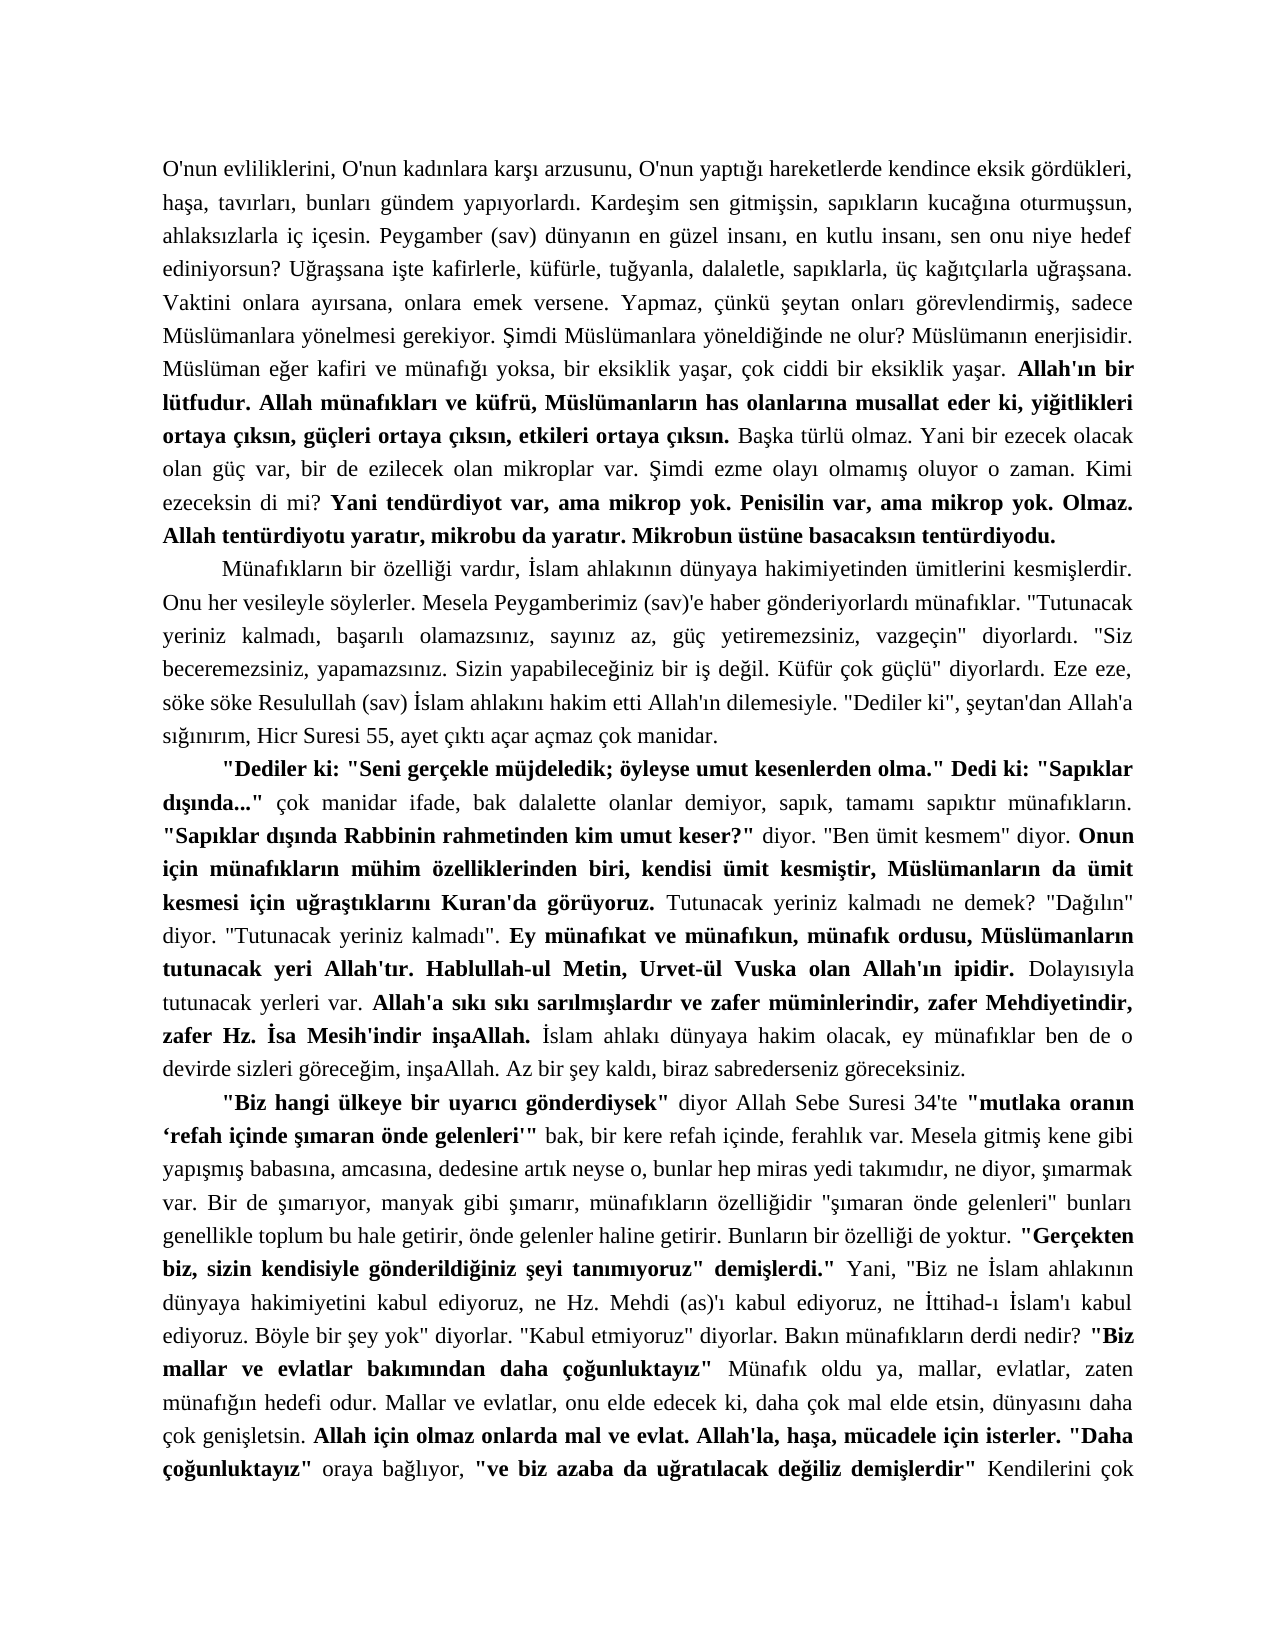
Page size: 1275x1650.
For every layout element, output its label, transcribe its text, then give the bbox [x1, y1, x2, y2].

text Münafıkların bir özelliği vardır, İslam ahlakının dünyaya hakimiyetinden ümitlerini kesmişlerdir. Onu her vesileyle söylerler. Mesela Peygamberimiz (sav)'e haber gönderiyorlardı münafıklar. "Tutunacak yeriniz kalmadı, başarılı olamazsınız, sayınız az, güç yetiremezsiniz, vazgeçin" diyorlardı. "Siz beceremezsiniz, yapamazsınız. Sizin yapabileceğiniz bir iş değil. Küfür çok güçlü" diyorlardı. Eze eze, söke söke Resulullah (sav) İslam ahlakını hakim etti Allah'ın dilemesiyle. "Dediler ki", şeytan'dan Allah'a sığınırım, Hicr Suresi 55, ayet çıktı açar açmaz çok manidar. [162, 550, 1134, 750]
text "Dediler ki: "Seni gerçekle müjdeledik; öyleyse umut kesenlerden olma." Dedi ki: "Sapıklar dışında..." çok manidar ifade, bak dalalette olanlar demiyor, sapık, tamamı sapıktır münafıkların. "Sapıklar dışında Rabbinin rahmetinden kim umut keser?" diyor. "Ben ümit kesmem" diyor. Onun için münafıkların mühim özelliklerinden biri, kendisi ümit kesmiştir, Müslümanların da ümit kesmesi için uğraştıklarını Kuran'da görüyoruz. Tutunacak yeriniz kalmadı ne demek? "Dağılın" diyor. "Tutunacak yeriniz kalmadı". Ey münafıkat ve münafıkun, münafık ordusu, Müslümanların tutunacak yeri Allah'tır. Hablullah-ul Metin, Urvet-ül Vuska olan Allah'ın ipidir. Dolayısıyla tutunacak yerleri var. Allah'a sıkı sıkı sarılmışlardır ve zafer müminlerindir, zafer Mehdiyetindir, zafer Hz. İsa Mesih'indir inşaAllah. İslam ahlakı dünyaya hakim olacak, ey münafıklar ben de o devirde sizleri göreceğim, inşaAllah. Az bir şey kaldı, biraz sabrederseniz göreceksiniz. [162, 750, 1134, 1083]
text O'nun evliliklerini, O'nun kadınlara karşı arzusunu, O'nun yaptığı hareketlerde kendince eksik gördükleri, haşa, tavırları, bunları gündem yapıyorlardı. Kardeşim sen gitmişsin, sapıkların kucağına oturmuşsun, ahlaksızlarla iç içesin. Peygamber (sav) dünyanın en güzel insanı, en kutlu insanı, sen onu niye hedef ediniyorsun? Uğraşsana işte kafirlerle, küfürle, tuğyanla, dalaletle, sapıklarla, üç kağıtçılarla uğraşsana. Vaktini onlara ayırsana, onlara emek versene. Yapmaz, çünkü şeytan onları görevlendirmiş, sadece Müslümanlara yönelmesi gerekiyor. Şimdi Müslümanlara yöneldiğinde ne olur? Müslümanın enerjisidir. Müslüman eğer kafiri ve münafığı yoksa, bir eksiklik yaşar, çok ciddi bir eksiklik yaşar. Allah'ın bir lütfudur. Allah münafıkları ve küfrü, Müslümanların has olanlarına musallat eder ki, yiğitlikleri ortaya çıksın, güçleri ortaya çıksın, etkileri ortaya çıksın. Başka türlü olmaz. Yani bir ezecek olacak olan güç var, bir de ezilecek olan mikroplar var. Şimdi ezme olayı olmamış oluyor o zaman. Kimi ezeceksin di mi? Yani tendürdiyot var, ama mikrop yok. Penisilin var, ama mikrop yok. Olmaz. Allah tentürdiyotu yaratır, mikrobu da yaratır. Mikrobun üstüne basacaksın tentürdiyodu. [162, 150, 1134, 550]
text "Biz hangi ülkeye bir uyarıcı gönderdiysek" diyor Allah Sebe Suresi 34'te "mutlaka oranın ‘refah içinde şımaran önde gelenleri'" bak, bir kere refah içinde, ferahlık var. Mesela gitmiş kene gibi yapışmış babasına, amcasına, dedesine artık neyse o, bunlar hep miras yedi takımıdır, ne diyor, şımarmak var. Bir de şımarıyor, manyak gibi şımarır, münafıkların özelliğidir "şımaran önde gelenleri" bunları genellikle toplum bu hale getirir, önde gelenler haline getirir. Bunların bir özelliği de yoktur. "Gerçekten biz, sizin kendisiyle gönderildiğiniz şeyi tanımıyoruz" demişlerdi." Yani, "Biz ne İslam ahlakının dünyaya hakimiyetini kabul ediyoruz, ne Hz. Mehdi (as)'ı kabul ediyoruz, ne İttihad-ı İslam'ı kabul ediyoruz. Böyle bir şey yok" diyorlar. "Kabul etmiyoruz" diyorlar. Bakın münafıkların derdi nedir? "Biz mallar ve evlatlar bakımından daha çoğunluktayız" Münafık oldu ya, mallar, evlatlar, zaten münafığın hedefi odur. Mallar ve evlatlar, onu elde edecek ki, daha çok mal elde etsin, dünyasını daha çok genişletsin. Allah için olmaz onlarda mal ve evlat. Allah'la, haşa, mücadele için isterler. "Daha çoğunluktayız" oraya bağlıyor, "ve biz azaba da uğratılacak değiliz demişlerdir" Kendilerini çok [162, 1083, 1134, 1483]
